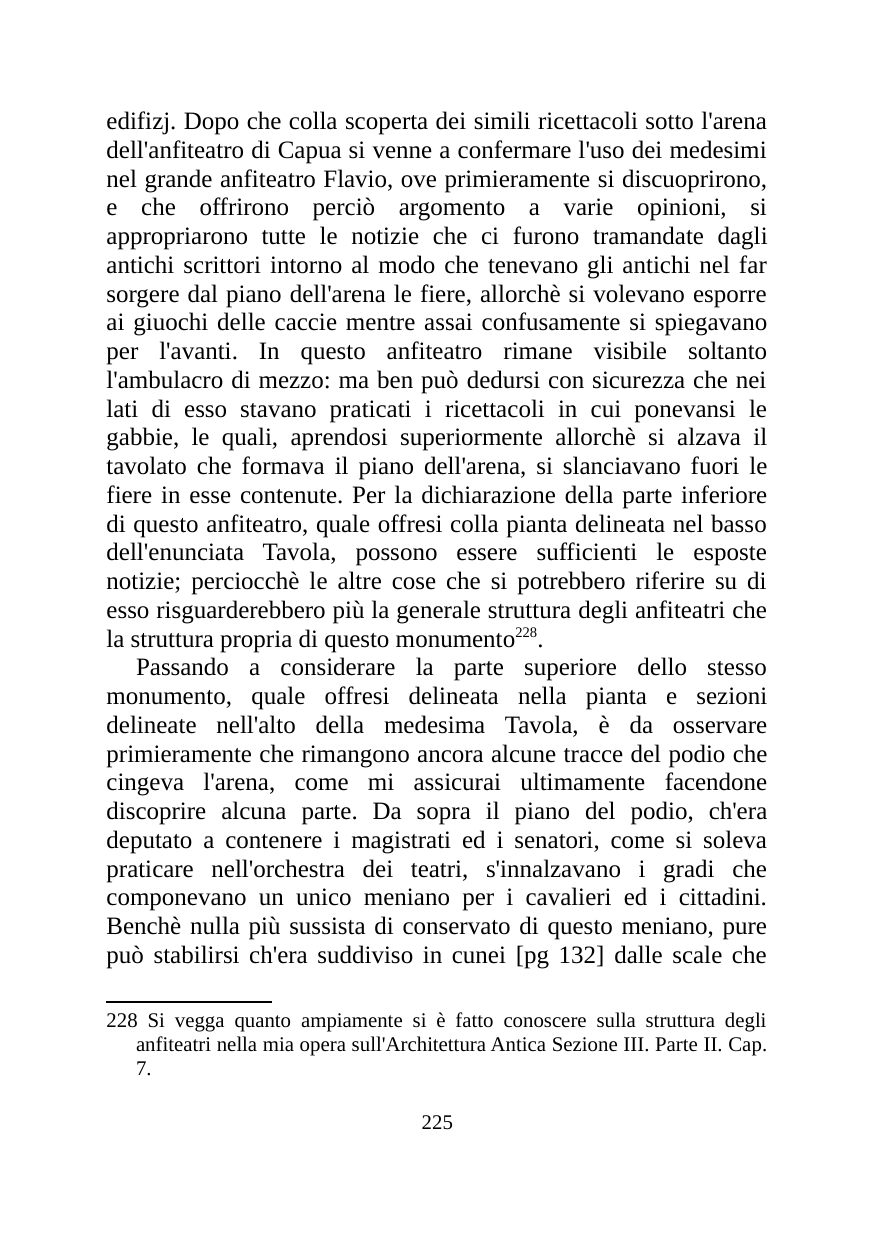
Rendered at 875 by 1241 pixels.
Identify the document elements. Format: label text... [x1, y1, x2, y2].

text edifizj. Dopo che colla scoperta dei simili ricettacoli sotto l'arena dell'anfiteatro di Capua si venne a confermare l'uso dei medesimi nel grande anfiteatro Flavio, ove primieramente si discuoprirono, e che offrirono perciò argomento a varie opinioni, si appropriarono tutte le notizie che ci furono tramandate dagli antichi scrittori intorno al modo che tenevano gli antichi nel far sorgere dal piano dell'arena le fiere, allorchè si volevano esporre ai giuochi delle caccie mentre assai confusamente si spiegavano per l'avanti. In questo anfiteatro rimane visibile soltanto l'ambulacro di mezzo: ma ben può dedursi con sicurezza che nei lati di esso stavano praticati i ricettacoli in cui ponevansi le gabbie, le quali, aprendosi superiormente allorchè si alzava il tavolato che formava il piano dell'arena, si slanciavano fuori le fiere in esse contenute. Per la dichiarazione della parte inferiore di questo anfiteatro, quale offresi colla pianta delineata nel basso dell'enunciata Tavola, possono essere sufficienti le esposte notizie; perciocchè le altre cose che si potrebbero riferire su di esso risguarderebbero più la generale struttura degli anfiteatri che la struttura propria di questo monumento. [106, 106, 768, 652]
text Passando a considerare la parte superiore dello stesso monumento, quale offresi delineata nella pianta e sezioni delineate nell'alto della medesima Tavola, è da osservare primieramente che rimangono ancora alcune tracce del podio che cingeva l'arena, come mi assicurai ultimamente facendone discoprire alcuna parte. Da sopra il piano del podio, ch'era deputato a contenere i magistrati ed i senatori, come si soleva praticare nell'orchestra dei teatri, s'innalzavano i gradi che componevano un unico meniano per i cavalieri ed i cittadini. Benchè nulla più sussista di conservato di questo meniano, pure può stabilirsi ch'era suddiviso in cunei [pg 132] dalle scale che [106, 652, 768, 969]
text Si vegga quanto ampiamente si è fatto conoscere sulla struttura degli anfiteatri nella mia opera sull'Architettura Antica Sezione III. Parte II. Cap. 7. [106, 1008, 768, 1080]
